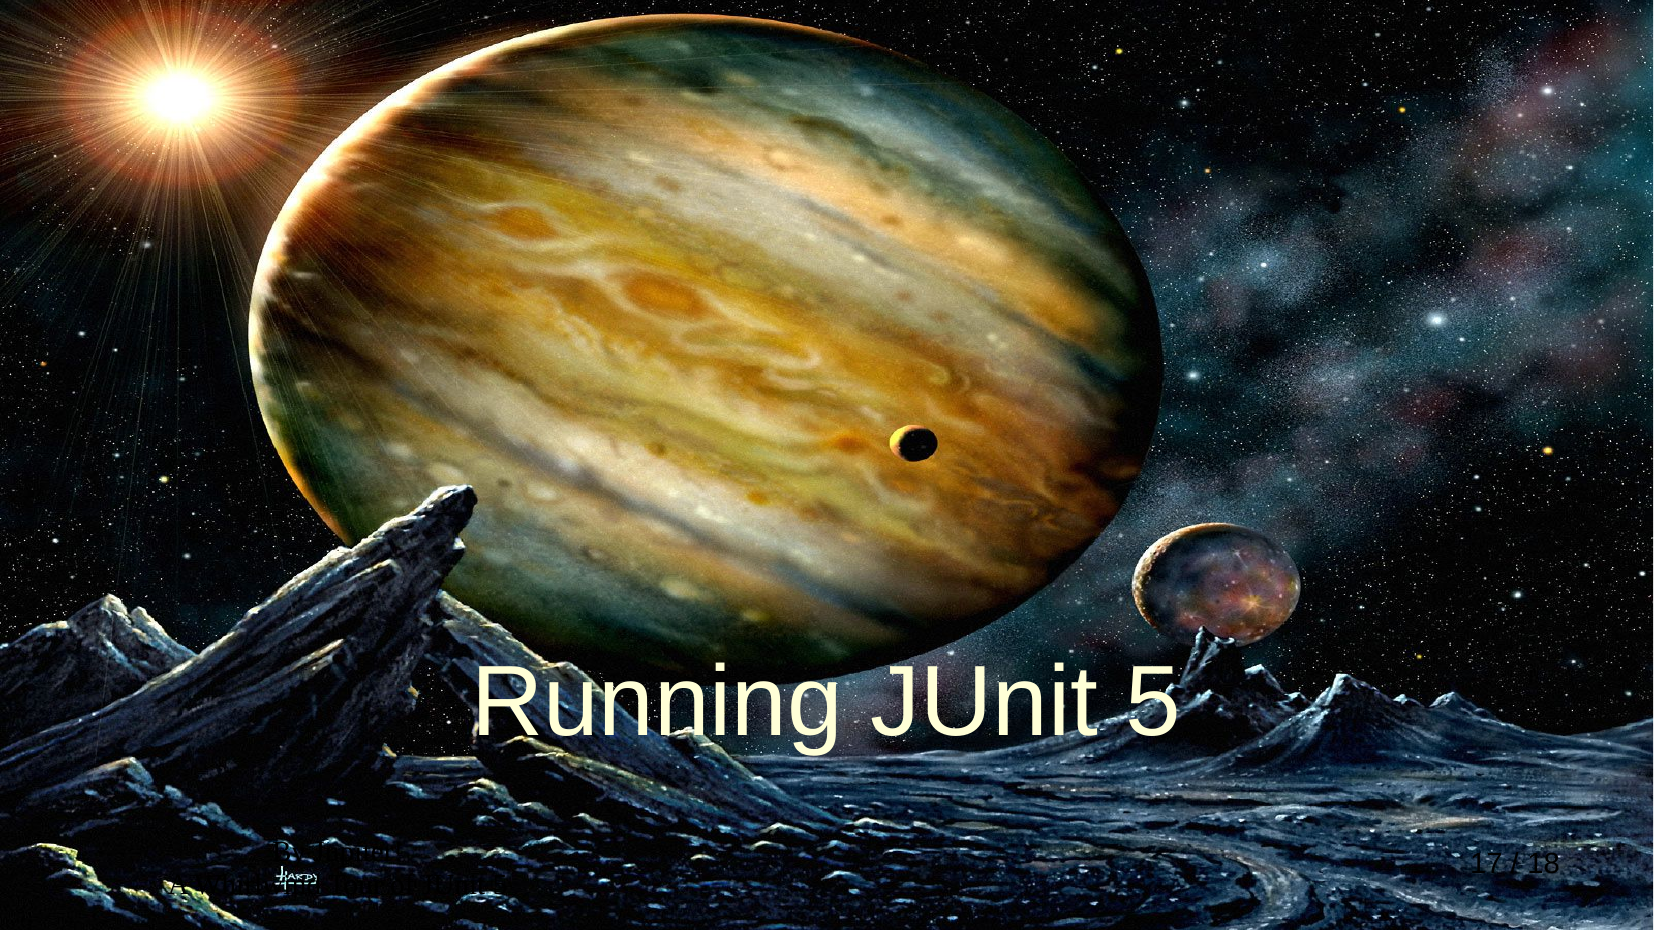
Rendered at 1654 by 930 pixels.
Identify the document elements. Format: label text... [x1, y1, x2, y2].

picture [0, 0, 1654, 930]
subtitle Running JUnit 5 [82, 37, 1571, 757]
